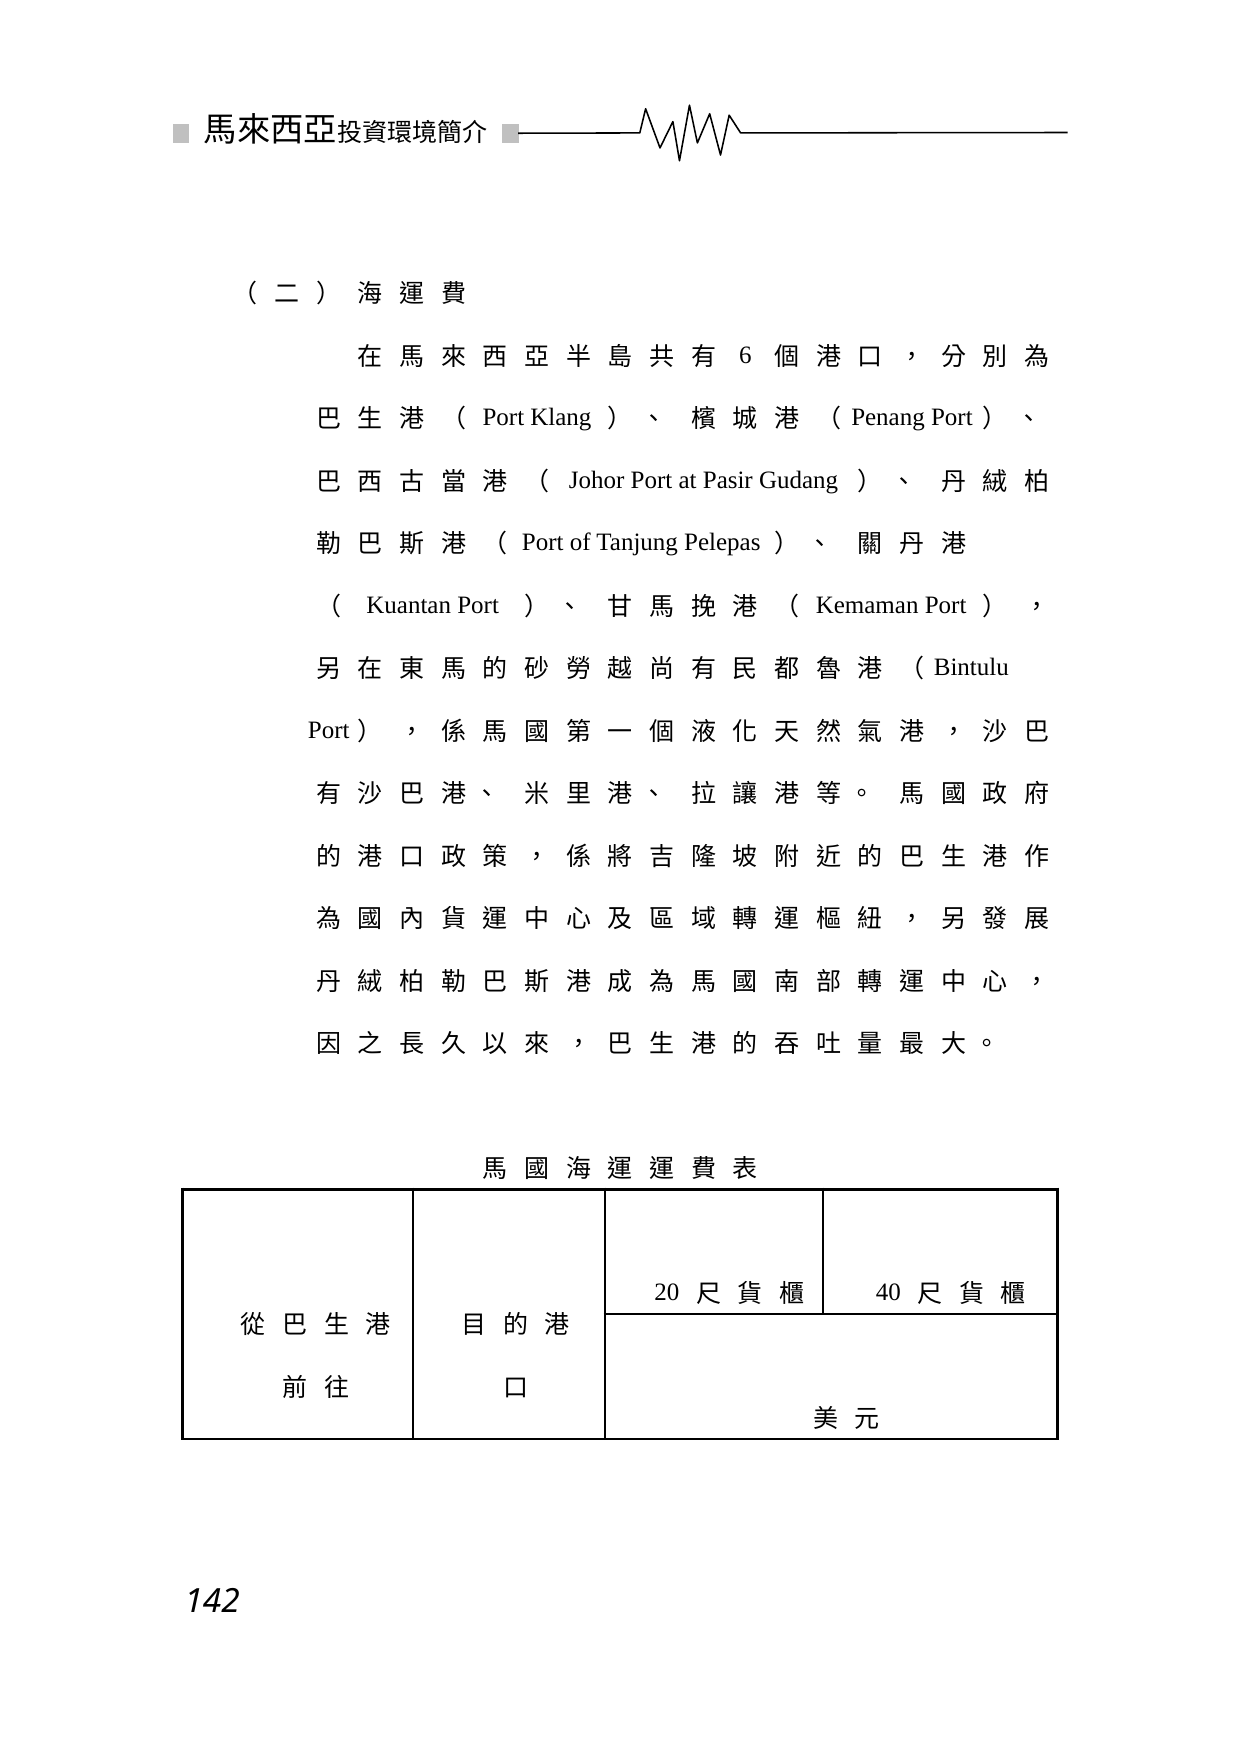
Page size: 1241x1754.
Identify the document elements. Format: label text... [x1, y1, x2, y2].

table_header 40尺貨櫃 [824, 1191, 1056, 1313]
table_header 從巴生港前往 [184, 1191, 412, 1438]
text 在馬來西亞半島共有6個港口，分別為巴生港（Port Klang）、檳城港（Penang Port）、巴西古當港（Johor Port at Pasir Gudang）、丹絨柏勒巴斯港（Port of Tanjung Pelepas）、關丹港（Kuantan Port）、甘馬挽港（Kemaman Port），另在東馬的砂勞越尚有民都魯港（Bintulu Port），係馬國第一個液化天然氣港，沙巴有沙巴港、米里港、拉讓港等。馬國政府的港口政策，係將吉隆坡附近的巴生港作為國內貨運中心及區域轉運樞紐，另發展丹絨柏勒巴斯港成為馬國南部轉運中心，因之長久以來，巴生港的吞吐量最大。 [281, 313, 1058, 1063]
text （二）海運費 [207, 250, 1058, 313]
text 馬國海運運費表 [183, 1125, 1058, 1188]
table_cell 美元 [606, 1315, 1056, 1438]
table_header 20尺貨櫃 [606, 1191, 822, 1313]
table_header 目的港口 [414, 1191, 604, 1438]
